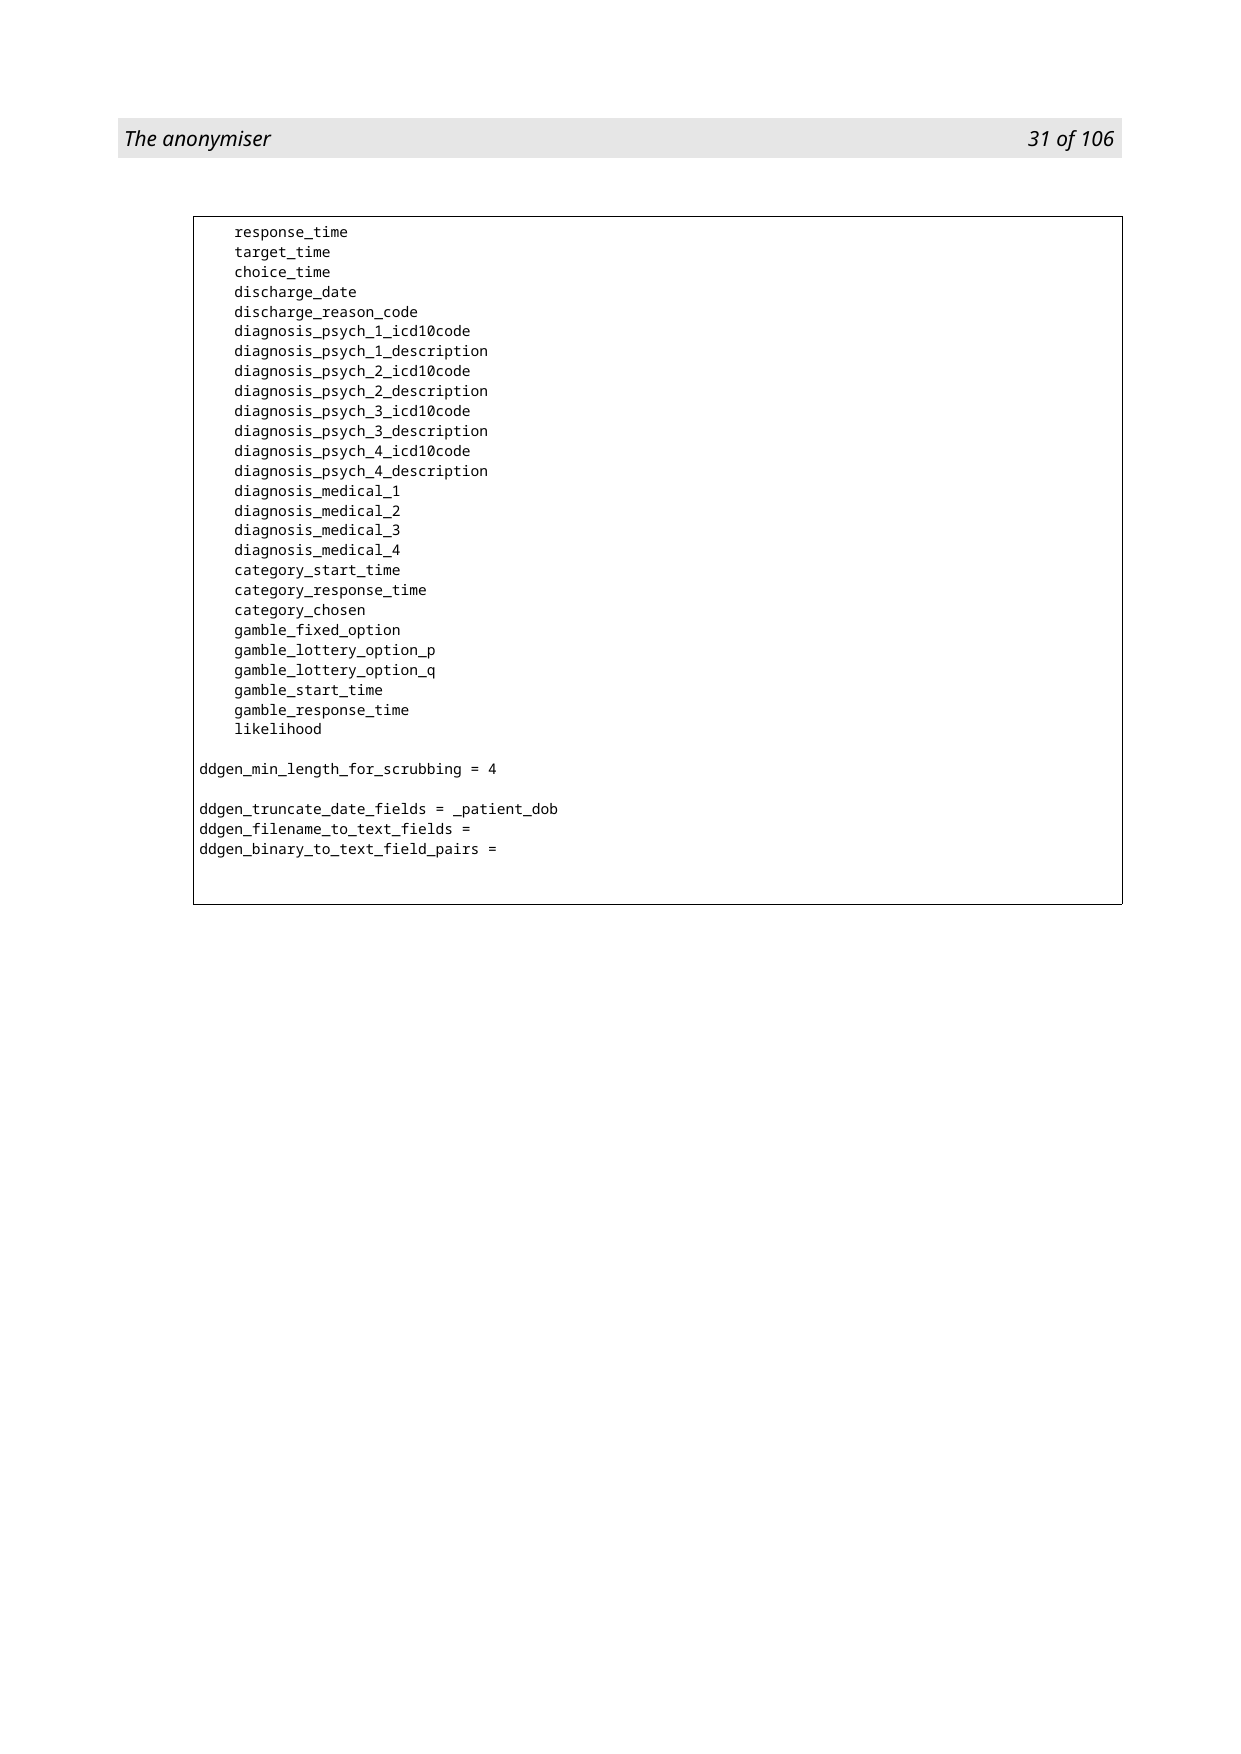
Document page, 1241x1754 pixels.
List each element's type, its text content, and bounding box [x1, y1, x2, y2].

table_header response_time target_time choice_time discharge_date discharge_reason_code diagnosis_psych_1_icd10code diagnosis_psych_1_description diagnosis_psych_2_icd10code diagnosis_psych_2_description diagnosis_psych_3_icd10code diagnosis_psych_3_description diagnosis_psych_4_icd10code diagnosis_psych_4_description diagnosis_medical_1 diagnosis_medical_2 diagnosis_medical_3 diagnosis_medical_4 category_start_time category_response_time category_chosen gamble_fixed_option gamble_lottery_option_p gamble_lottery_option_q gamble_start_time gamble_response_time likelihood ddgen_min_length_for_scrubbing = 4 ddgen_truncate_date_fields = _patient_dob ddgen_filename_to_text_fields = ddgen_binary_to_text_field_pairs = [194, 217, 1122, 904]
